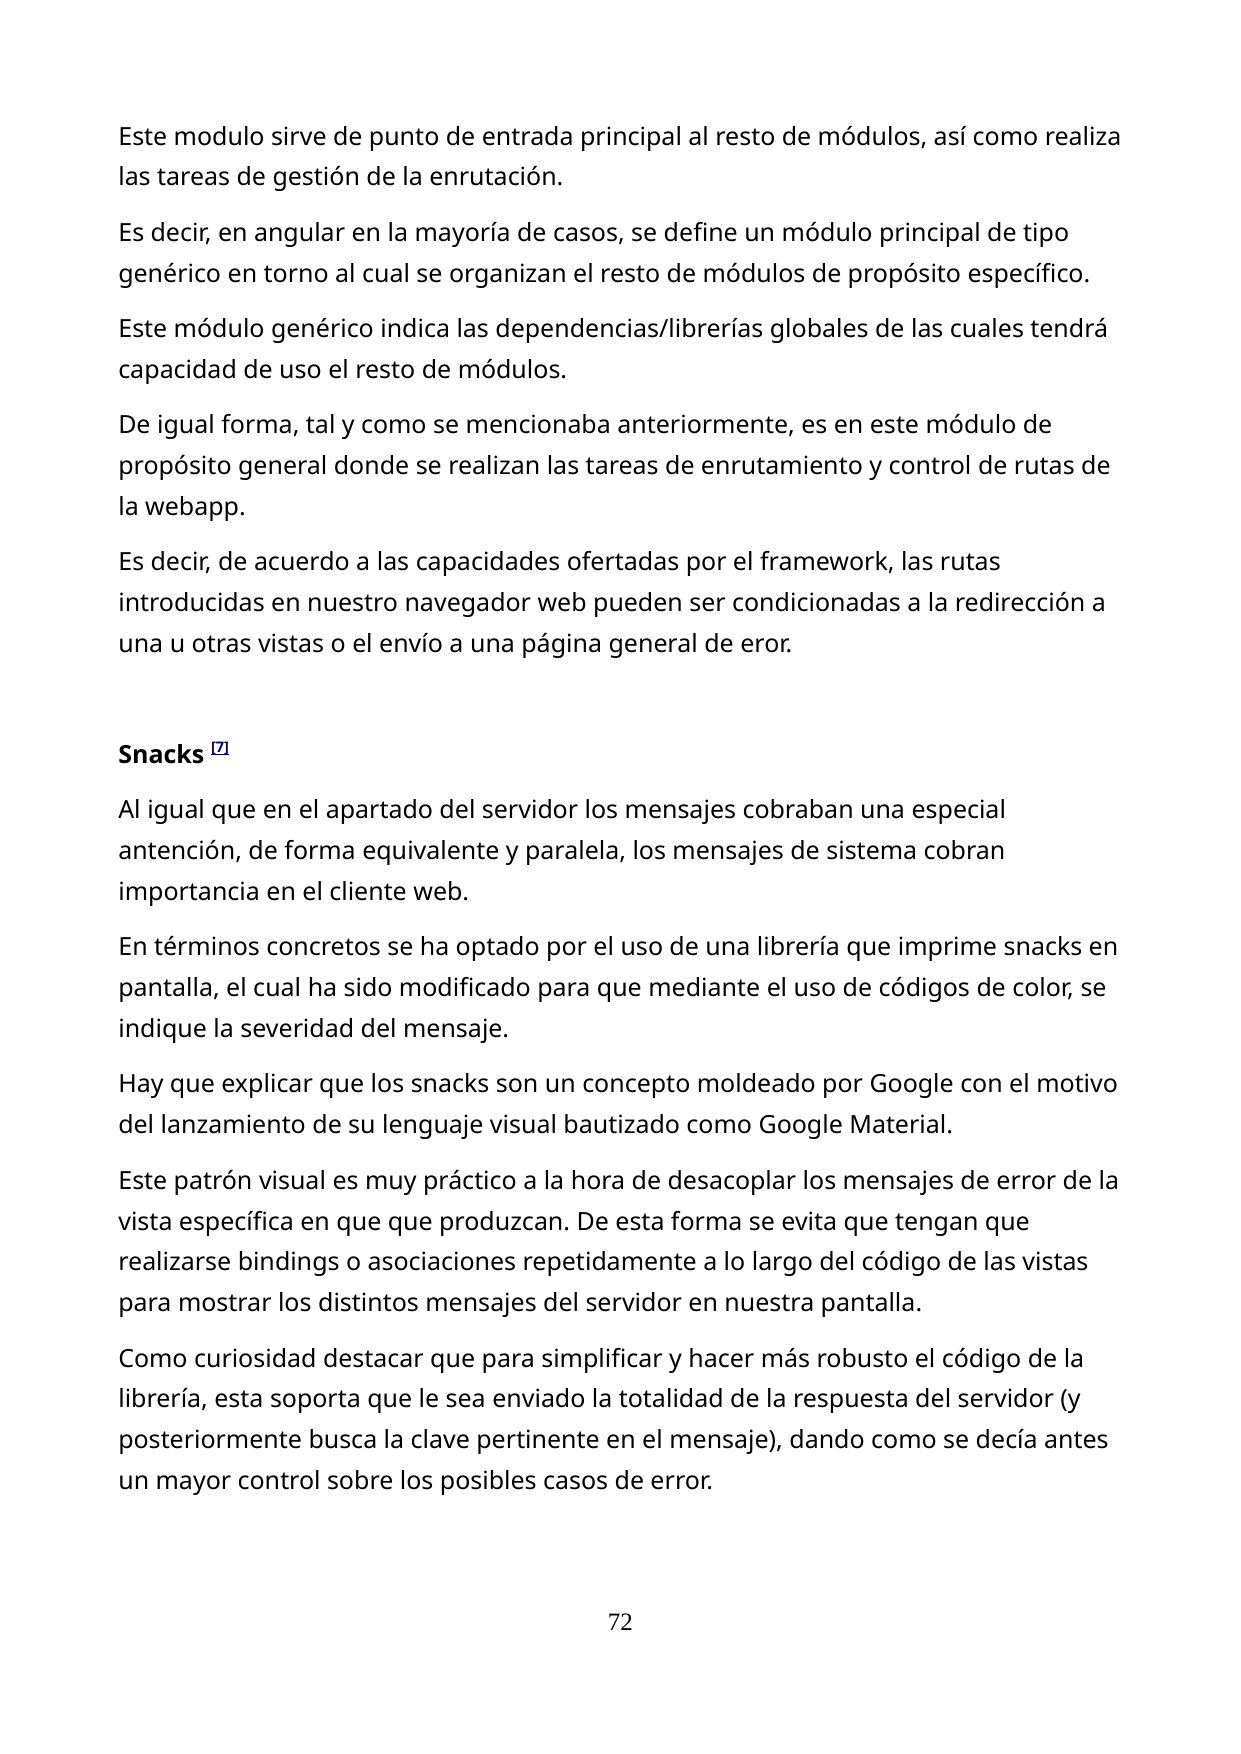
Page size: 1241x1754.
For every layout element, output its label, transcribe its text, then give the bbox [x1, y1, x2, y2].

text En términos concretos se ha optado por el uso de una librería que imprime snacks en pantalla, el cual ha sido modificado para que mediante el uso de códigos de color, se indique la severidad del mensaje. [118, 929, 1122, 1045]
text Este modulo sirve de punto de entrada principal al resto de módulos, así como realiza las tareas de gestión de la enrutación. [118, 118, 1122, 193]
text Es decir, en angular en la mayoría de casos, se define un módulo principal de tipo genérico en torno al cual se organizan el resto de módulos de propósito específico. [118, 214, 1122, 289]
text Snacks [7] [118, 736, 1122, 771]
text Este patrón visual es muy práctico a la hora de desacoplar los mensajes de error de la vista específica en que que produzcan. De esta forma se evita que tengan que realizarse bindings o asociaciones repetidamente a lo largo del código de las vistas para mostrar los distintos mensajes del servidor en nuestra pantalla. [118, 1162, 1122, 1319]
text De igual forma, tal y como se mencionaba anteriormente, es en este módulo de propósito general donde se realizan las tareas de enrutamiento y control de rutas de la webapp. [118, 407, 1122, 523]
text Es decir, de acuerdo a las capacidades ofertadas por el framework, las rutas introducidas en nuestro navegador web pueden ser condicionadas a la redirección a una u otras vistas o el envío a una página general de eror. [118, 544, 1122, 660]
text Como curiosidad destacar que para simplificar y hacer más robusto el código de la librería, esta soporta que le sea enviado la totalidad de la respuesta del servidor (y posteriormente busca la clave pertinente en el mensaje), dando como se decía antes un mayor control sobre los posibles casos de error. [118, 1340, 1122, 1497]
text Hay que explicar que los snacks son un concepto moldeado por Google con el motivo del lanzamiento de su lenguaje visual bautizado como Google Material. [118, 1066, 1122, 1141]
text Este módulo genérico indica las dependencias/librerías globales de las cuales tendrá capacidad de uso el resto de módulos. [118, 311, 1122, 386]
text Al igual que en el apartado del servidor los mensajes cobraban una especial antención, de forma equivalente y paralela, los mensajes de sistema cobran importancia en el cliente web. [118, 792, 1122, 908]
